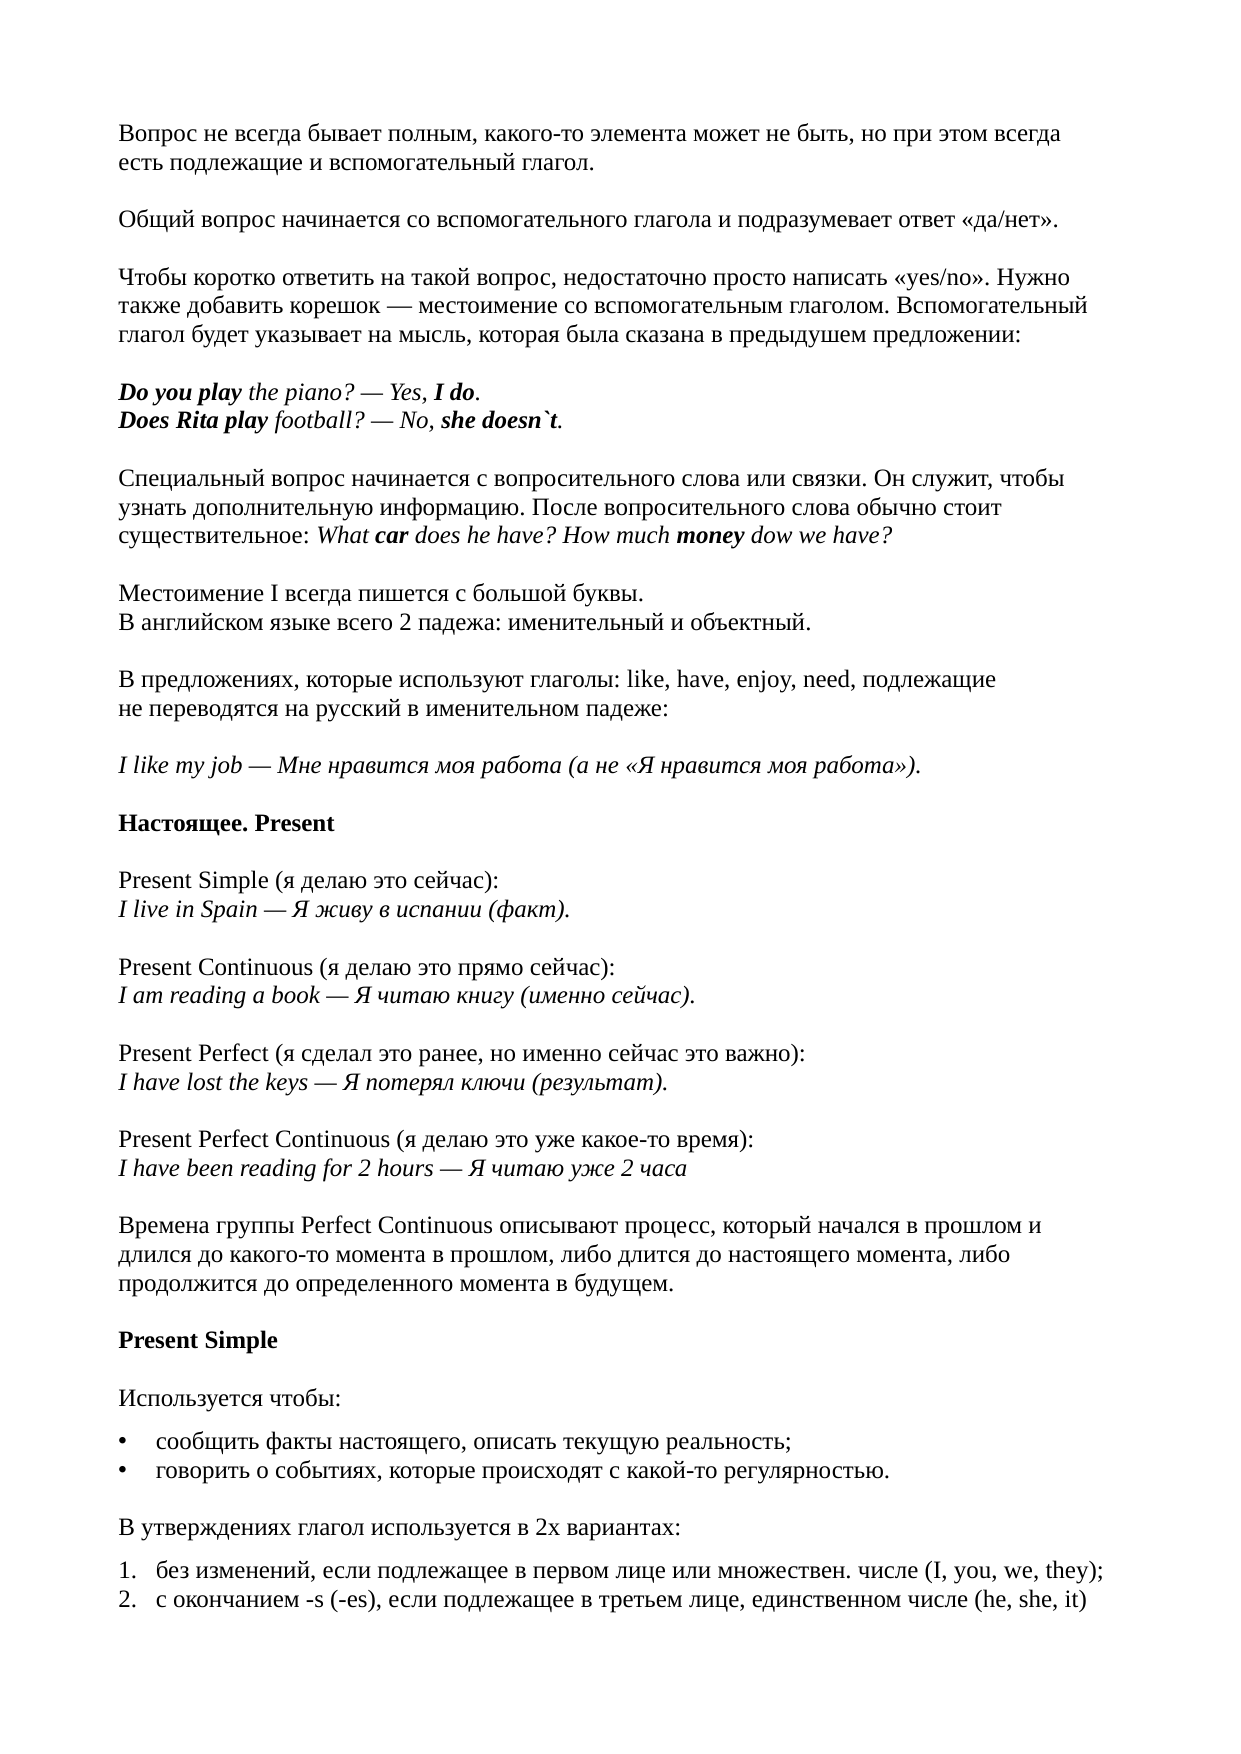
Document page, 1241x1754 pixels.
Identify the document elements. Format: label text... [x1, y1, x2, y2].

text Вопрос не всегда бывает полным, какого-то элемента может не быть, но при этом всегда [118, 118, 1122, 147]
text I live in Spain — Я живу в испании (факт). [118, 894, 1122, 923]
text есть подлежащие и вспомогательный глагол. [118, 147, 1122, 176]
text Специальный вопрос начинается с вопросительного слова или связки. Он служит, чтобы узнать дополнительную информацию. После вопросительного слова обычно стоит существительное: What car does he have? How much money dow we have? [118, 463, 1122, 549]
text В утверждениях глагол используется в 2х вариантах: [118, 1512, 1122, 1541]
text Present Perfect Continuous (я делаю это уже какое-то время): [118, 1124, 1122, 1153]
text I am reading a book — Я читаю книгу (именно сейчас). [118, 981, 1122, 1009]
text Does Rita play football? — No, she doesn`t. [118, 406, 1122, 434]
text I like my job — Мне нравится моя работа (а не «Я нравится моя работа»). [118, 751, 1122, 779]
text Present Simple [118, 1326, 1122, 1354]
text Present Perfect (я сделал это ранее, но именно сейчас это важно): [118, 1038, 1122, 1067]
text Present Simple (я делаю это сейчас): [118, 866, 1122, 894]
list с окончанием -s (-es), если подлежащее в третьем лице, единственном числе (he, she, it) [118, 1584, 1122, 1613]
text I have lost the keys — Я потерял ключи (результат). [118, 1067, 1122, 1096]
list говорить о событиях, которые происходят с какой-то регулярностью. [118, 1455, 1122, 1484]
text В английском языке всего 2 падежа: именительный и объектный. [118, 607, 1122, 636]
text В предложениях, которые используют глаголы: like, have, enjoy, need, подлежащие [118, 664, 1122, 693]
text I have been reading for 2 hours — Я читаю уже 2 часа [118, 1153, 1122, 1182]
text Общий вопрос начинается со вспомогательного глагола и подразумевает ответ «да/нет». [118, 204, 1122, 233]
text Present Continuous (я делаю это прямо сейчас): [118, 952, 1122, 981]
text не переводятся на русский в именительном падеже: [118, 693, 1122, 722]
list сообщить факты настоящего, описать текущую реальность; [118, 1426, 1122, 1455]
text Времена группы Perfect Continuous описывают процесс, который начался в прошлом и длился до какого-то момента в прошлом, либо длится до настоящего момента, либо продолжится до определенного момента в будущем. [118, 1211, 1122, 1297]
text Настоящее. Present [118, 808, 1122, 837]
text Местоимение I всегда пишется с большой буквы. [118, 578, 1122, 607]
text Чтобы коротко ответить на такой вопрос, недостаточно просто написать «yes/no». Нужно также добавить корешок — местоимение со вспомогательным глаголом. Вспомогательный глагол будет указывает на мысль, которая была сказана в предыдушем предложении: [118, 262, 1122, 348]
text Do you play the piano? — Yes, I do. [118, 377, 1122, 406]
list без изменений, если подлежащее в первом лице или множествен. числе (I, you, we, they); [118, 1556, 1122, 1584]
text Используется чтобы: [118, 1383, 1122, 1412]
